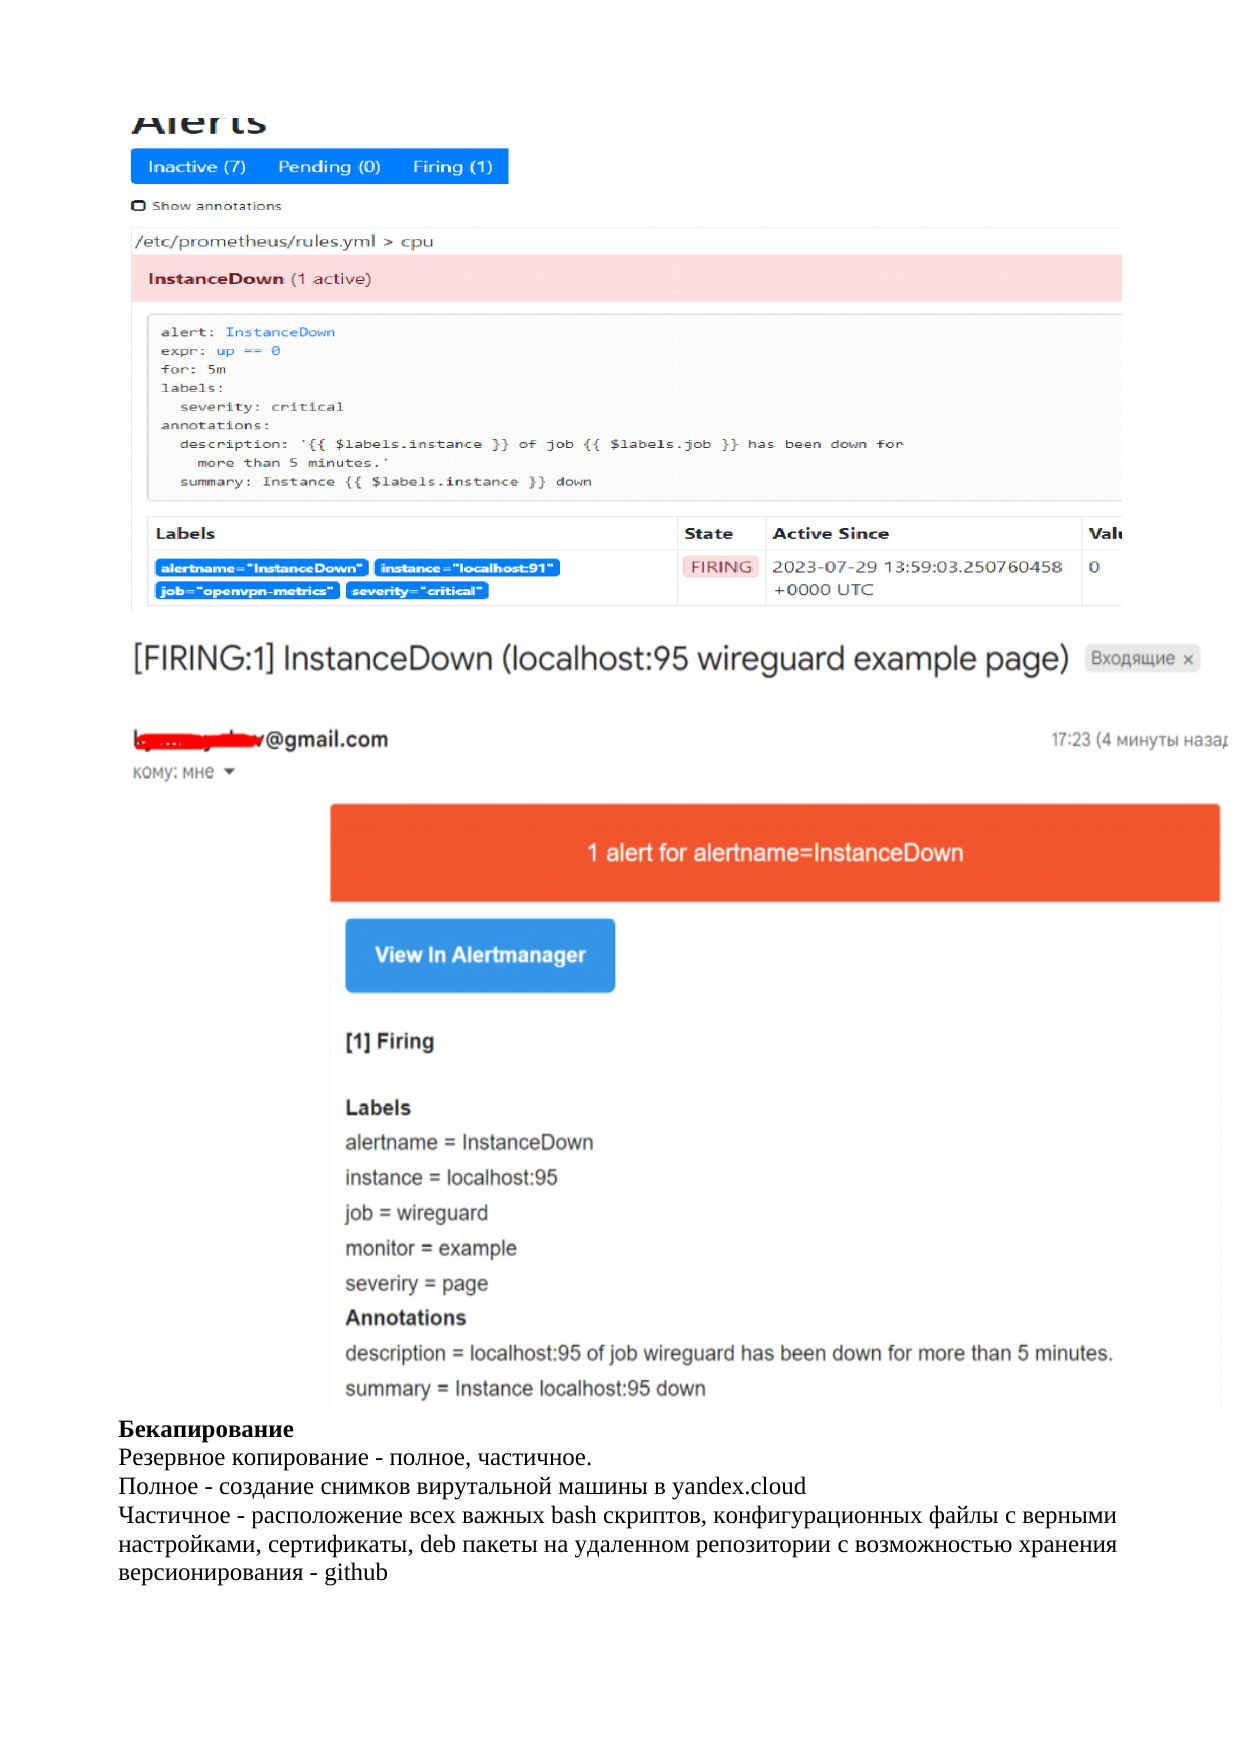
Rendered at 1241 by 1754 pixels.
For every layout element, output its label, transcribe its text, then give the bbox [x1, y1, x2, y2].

text Бекапирование [118, 1414, 1122, 1442]
text Полное - создание снимков вирутальной машины в yandex.cloud [118, 1471, 1122, 1500]
text Частичное - расположение всех важных bash скриптов, конфигурационных файлы с верными настройками, сертификаты, deb пакеты на удаленном репозитории с возможностью хранения версионирования - github [118, 1500, 1122, 1586]
text Резервное копирование - полное, частичное. [118, 1442, 1122, 1471]
